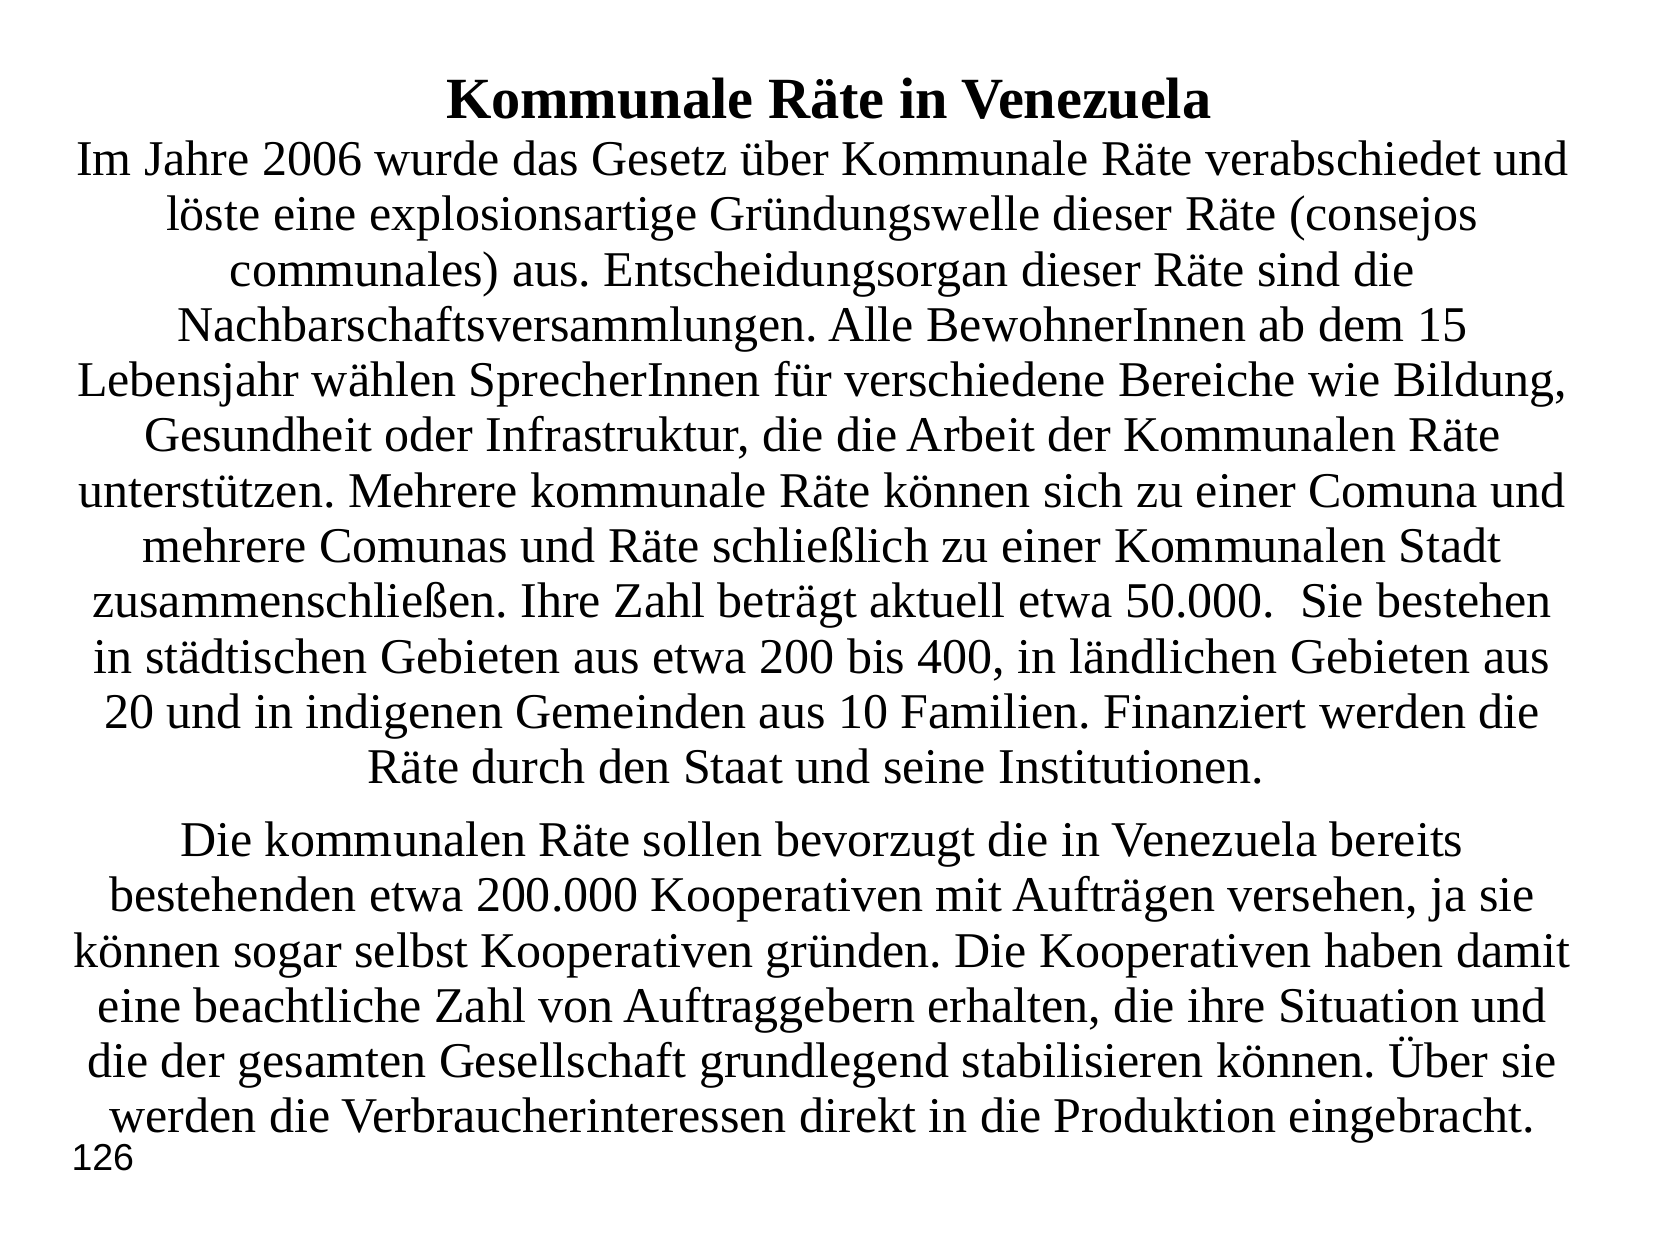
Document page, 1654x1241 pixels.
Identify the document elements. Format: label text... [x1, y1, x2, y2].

text_box Kommunale Räte in Venezuela Im Jahre 2006 wurde das Gesetz über Kommunale Räte verabschiedet und löste eine explosionsartige Gründungswelle dieser Räte (consejos communales) aus. Entscheidungsorgan dieser Räte sind die Nachbarschaftsversammlungen. Alle BewohnerInnen ab dem 15 Lebensjahr wählen SprecherInnen für verschiedene Bereiche wie Bildung, Gesundheit oder Infrastruktur, die die Arbeit der Kommunalen Räte unterstützen. Mehrere kommunale Räte können sich zu einer Comuna und mehrere Comunas und Räte schließlich zu einer Kommunalen Stadt zusammenschließen. Ihre Zahl beträgt aktuell etwa 50.000. Sie bestehen in städtischen Gebieten aus etwa 200 bis 400, in ländlichen Gebieten aus 20 und in indigenen Gemeinden aus 10 Familien. Finanziert werden die Räte durch den Staat und seine Institutionen. Die kommunalen Räte sollen bevorzugt die in Venezuela bereits bestehenden etwa 200.000 Kooperativen mit Aufträgen versehen, ja sie können sogar selbst Kooperativen gründen. Die Kooperativen haben damit eine beachtliche Zahl von Auftraggebern erhalten, die ihre Situation und die der gesamten Gesellschaft grundlegend stabilisieren können. Über sie werden die Verbraucherinteressen direkt in die Produktion eingebracht. [59, 59, 1595, 1152]
text_box [56, 1128, 274, 1199]
